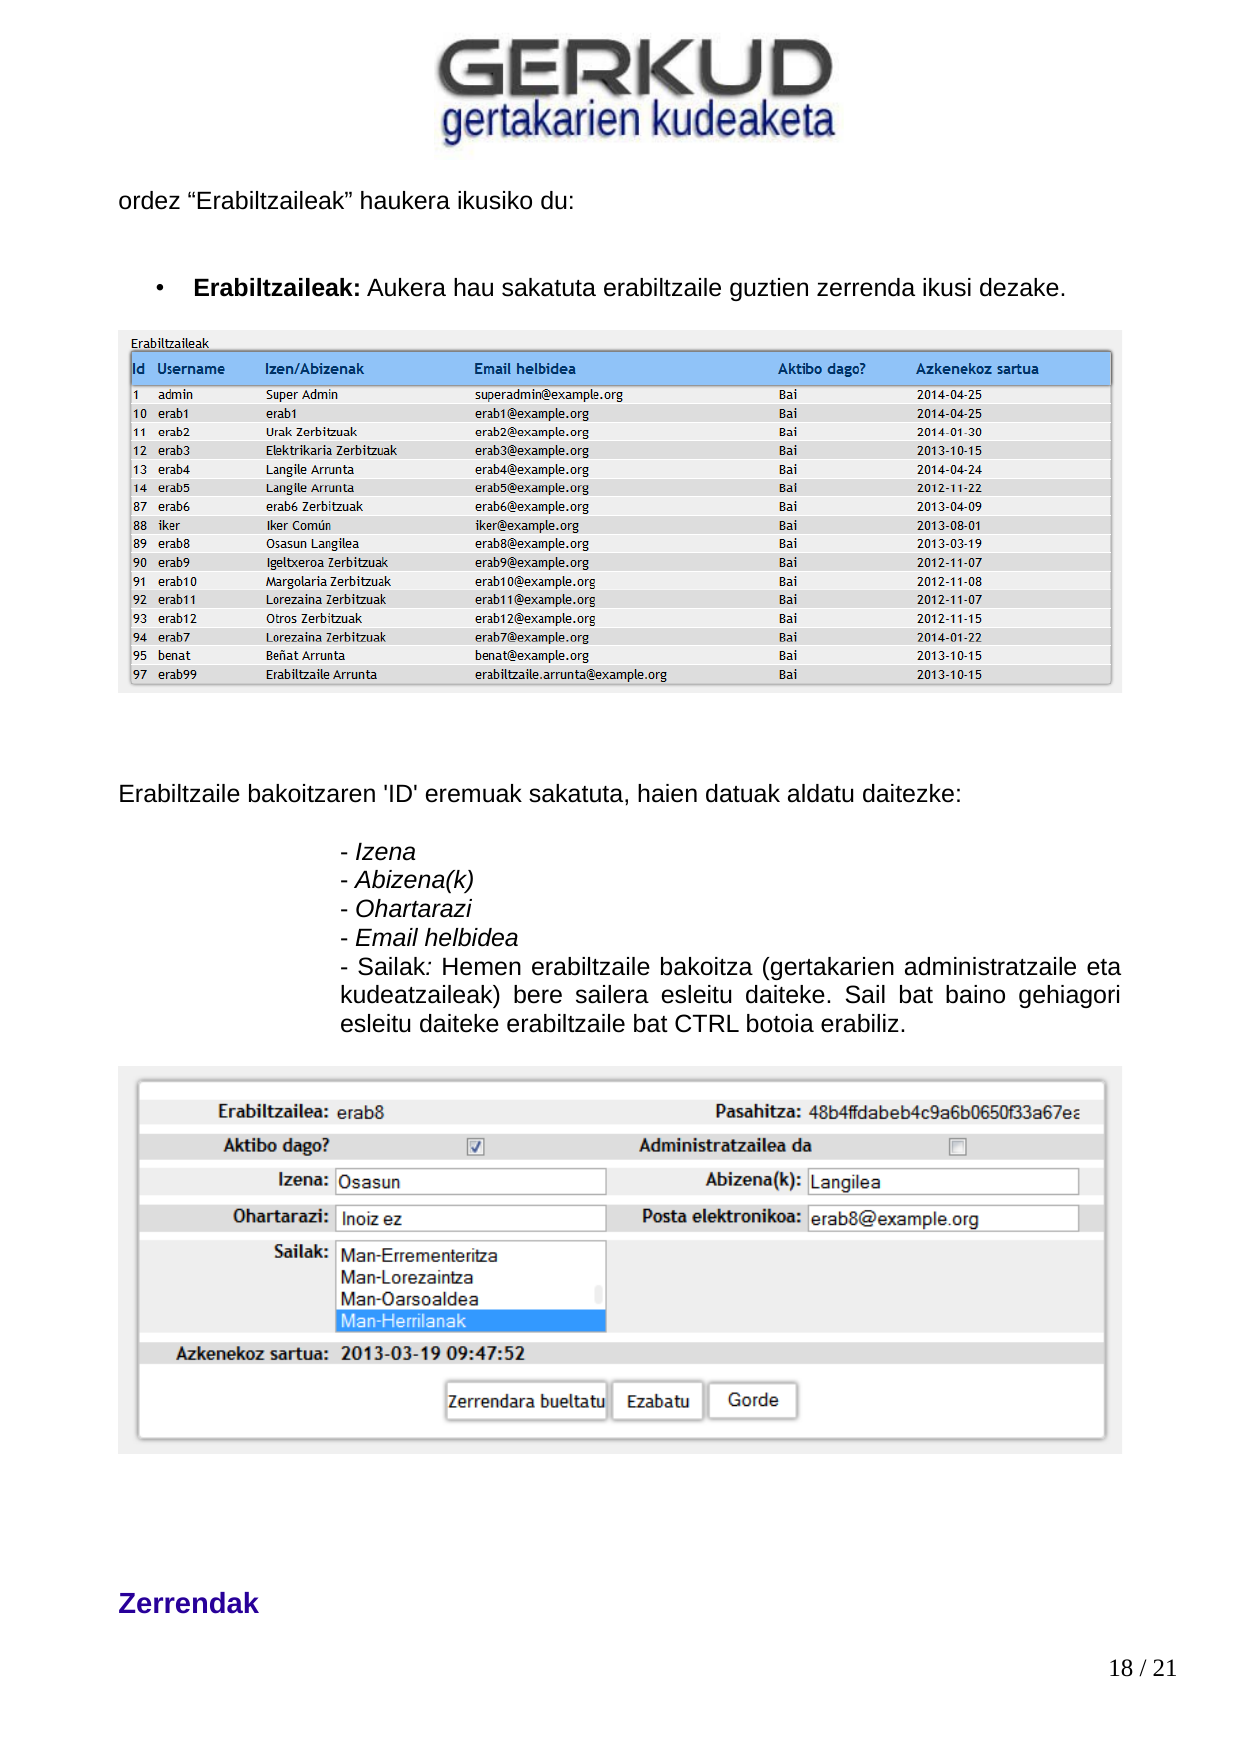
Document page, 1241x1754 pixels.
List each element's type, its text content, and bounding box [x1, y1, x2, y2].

subtitle Zerrendak [118, 1586, 1122, 1620]
text Erabiltzaile bakoitzaren 'ID' eremuak sakatuta, haien datuak aldatu daitezke: [118, 779, 1122, 808]
text ordez “Erabiltzaileak” haukera ikusiko du: [118, 186, 1122, 215]
picture [118, 330, 1123, 693]
list - Izena [302, 837, 1122, 865]
picture [118, 1066, 1123, 1454]
list - Ohartarazi [302, 894, 1122, 923]
list - Sailak: Hemen erabiltzaile bakoitza (gertakarien administratzaile eta kudeatzaileak) bere sailera esleitu daiteke. Sail bat baino gehiagori esleitu daiteke erabiltzaile bat CTRL botoia erabiliz. [302, 952, 1122, 1038]
list - Abizena(k) [302, 865, 1122, 894]
list - Email helbidea [302, 923, 1122, 952]
list Erabiltzaileak: Aukera hau sakatuta erabiltzaile guztien zerrenda ikusi dezake. [156, 272, 1122, 301]
picture [434, 23, 844, 160]
